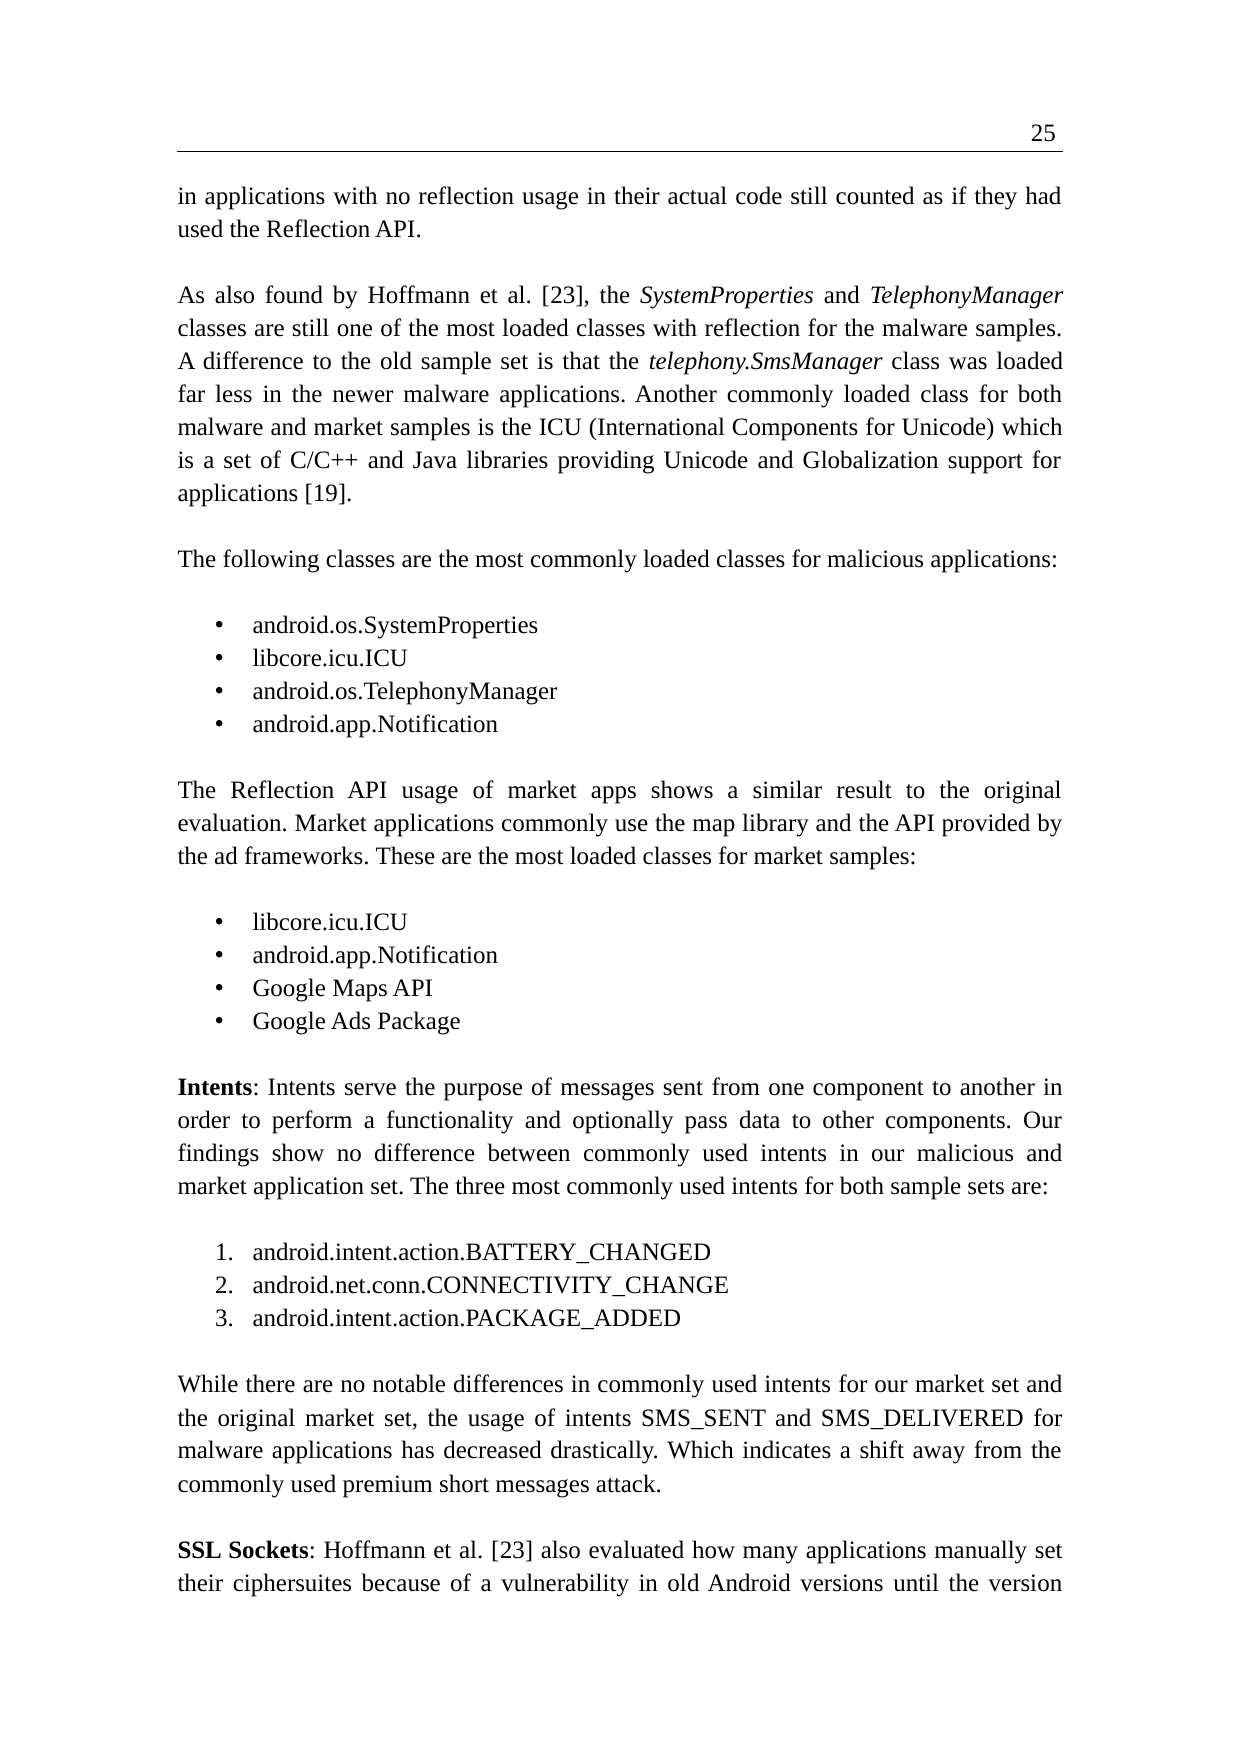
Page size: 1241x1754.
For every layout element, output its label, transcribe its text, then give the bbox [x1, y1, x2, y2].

list android.intent.action.PACKAGE_ADDED [215, 1303, 1063, 1332]
text The following classes are the most commonly loaded classes for malicious applications: [177, 544, 1063, 573]
list android.os.TelephonyManager [215, 676, 1063, 705]
list android.intent.action.BATTERY_CHANGED [215, 1237, 1063, 1266]
list Google Maps API [215, 973, 1063, 1002]
list android.app.Notification [215, 709, 1063, 738]
text SSL Sockets: Hoffmann et al. [23] also evaluated how many applications manually set their ciphersuites because of a vulnerability in old Android versions until the version [177, 1535, 1063, 1596]
text The Reflection API usage of market apps shows a similar result to the original evaluation. Market applications commonly use the map library and the API provided by the ad frameworks. These are the most loaded classes for market samples: [177, 775, 1063, 870]
list libcore.icu.ICU [215, 907, 1063, 936]
text Intents: Intents serve the purpose of messages sent from one component to another in order to perform a functionality and optionally pass data to other components. Our findings show no difference between commonly used intents in our malicious and market application set. The three most commonly used intents for both sample sets are: [177, 1072, 1063, 1200]
list Google Ads Package [215, 1006, 1063, 1035]
text in applications with no reflection usage in their actual code still counted as if they had used the Reflection API. [177, 181, 1063, 243]
text As also found by Hoffmann et al. [23], the SystemProperties and TelephonyManager classes are still one of the most loaded classes with reflection for the malware samples. A difference to the old sample set is that the telephony.SmsManager class was loaded far less in the newer malware applications. Another commonly loaded class for both malware and market samples is the ICU (International Components for Unicode) which is a set of C/C++ and Java libraries providing Unicode and Globalization support for applications [19]. [177, 280, 1063, 507]
list android.os.SystemProperties [215, 610, 1063, 639]
list android.net.conn.CONNECTIVITY_CHANGE [215, 1271, 1063, 1299]
list libcore.icu.ICU [215, 643, 1063, 672]
list android.app.Notification [215, 940, 1063, 969]
text While there are no notable differences in commonly used intents for our market set and the original market set, the usage of intents SMS_SENT and SMS_DELIVERED for malware applications has decreased drastically. Which indicates a shift away from the commonly used premium short messages attack. [177, 1369, 1063, 1497]
